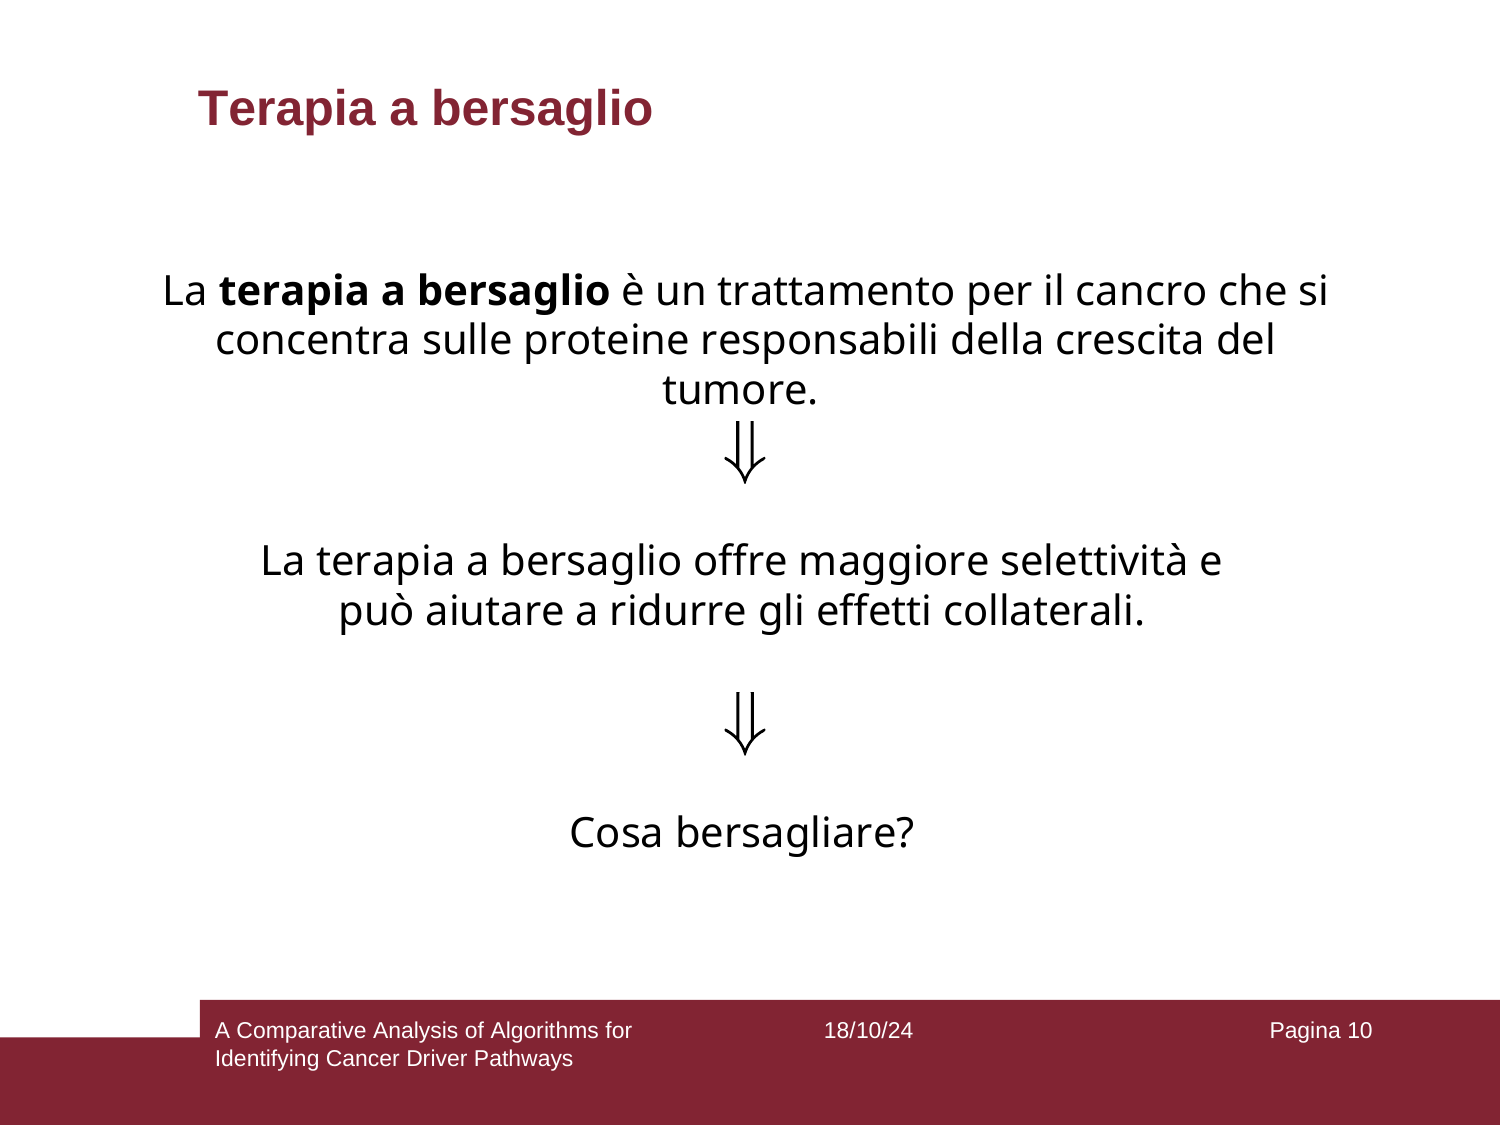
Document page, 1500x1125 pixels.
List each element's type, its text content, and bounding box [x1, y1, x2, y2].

text_box La terapia a bersaglio è un trattamento per il cancro che si concentra sulle proteine responsabili della crescita del tumore. [147, 255, 1385, 421]
picture [724, 692, 766, 756]
title Terapia a bersaglio [183, 67, 1400, 150]
text_box Pagina <number> [1074, 1008, 1388, 1084]
text_box Cosa bersagliare? [207, 798, 1277, 914]
picture [724, 421, 766, 484]
text_box A Comparative Analysis of Algorithms for Identifying Cancer Driver Pathways [199, 1008, 676, 1084]
text_box 18/10/24 [712, 1008, 1026, 1084]
text_box La terapia a bersaglio offre maggiore selettività e può aiutare a ridurre gli effetti collaterali. [207, 526, 1277, 642]
